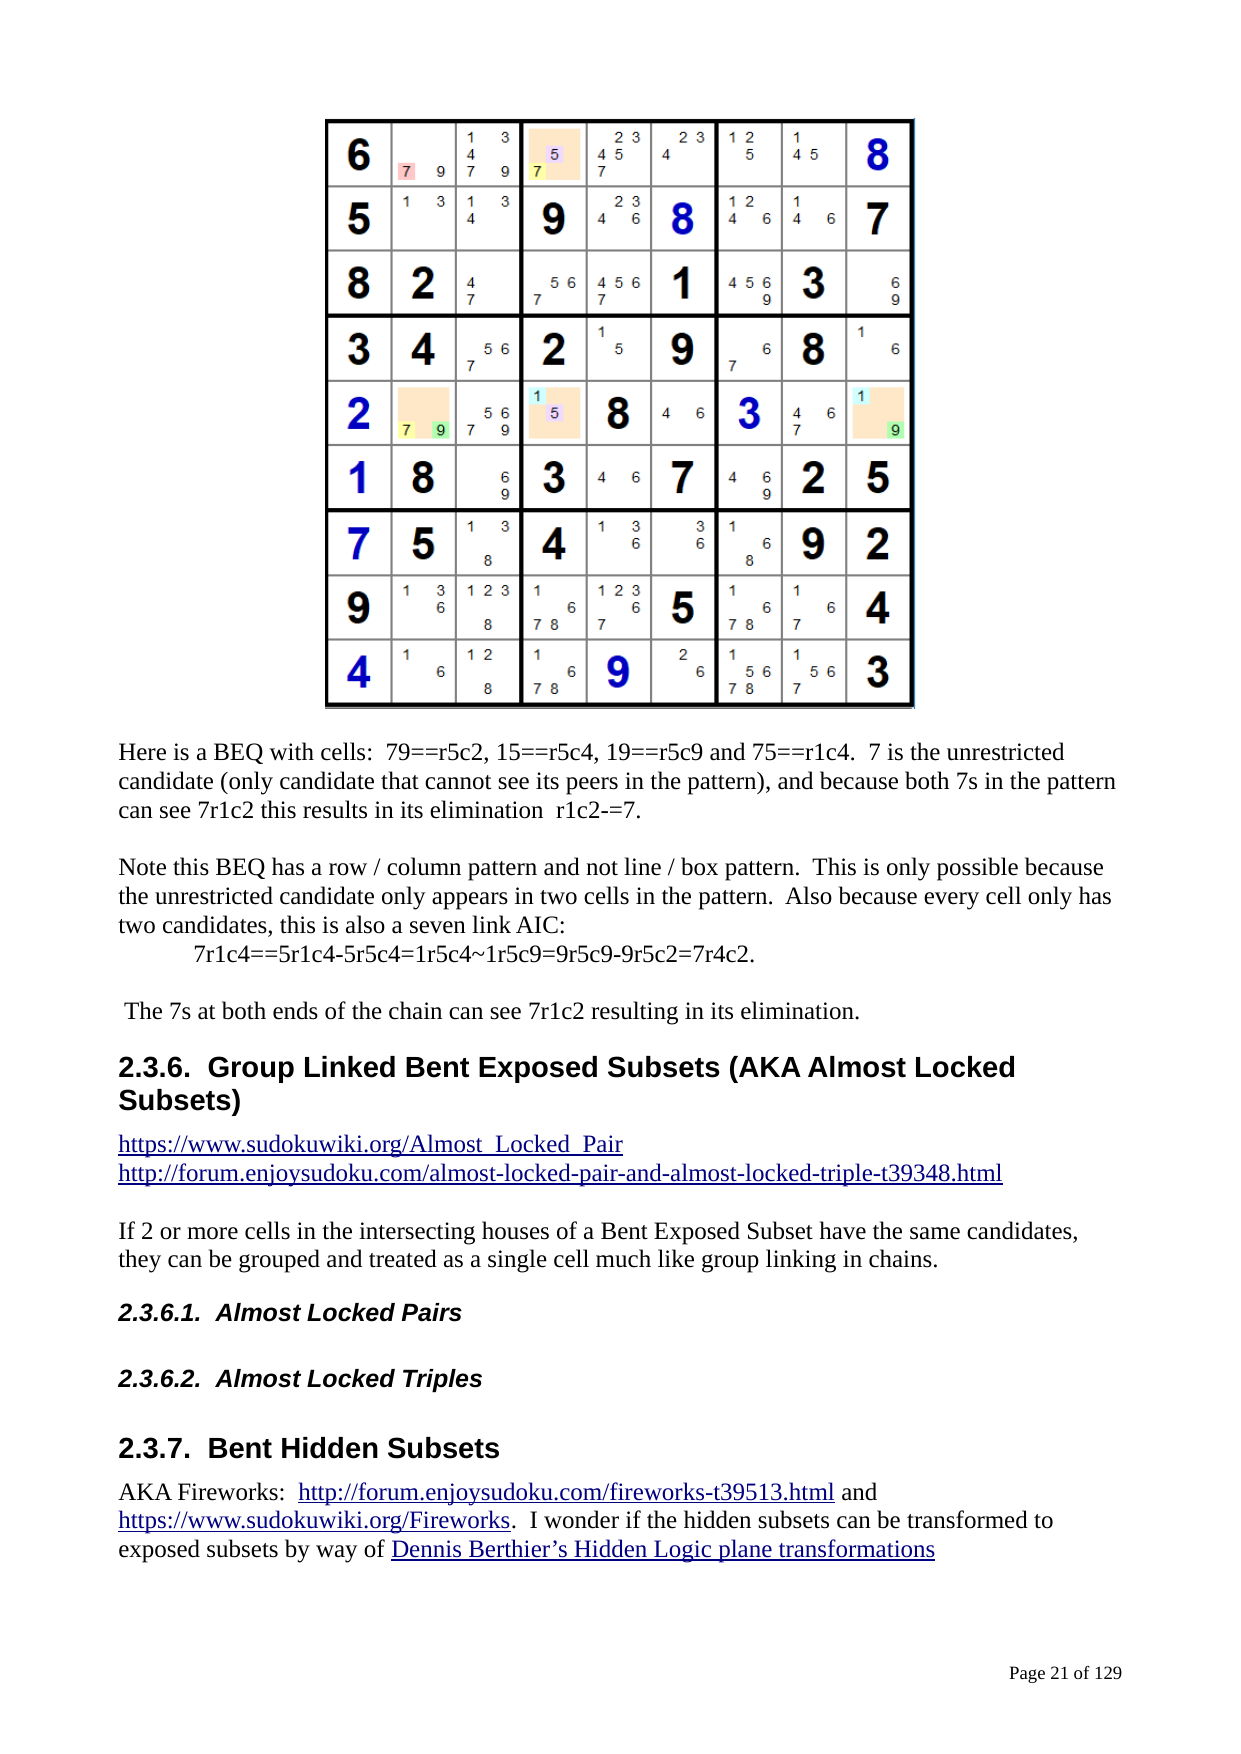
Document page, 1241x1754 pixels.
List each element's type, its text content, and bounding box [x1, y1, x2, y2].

text If 2 or more cells in the intersecting houses of a Bent Exposed Subset have the same candidates, they can be grouped and treated as a single cell much like group linking in chains. [118, 1216, 1122, 1273]
subtitle Bent Hidden Subsets [118, 1431, 1122, 1464]
text 7r1c4==5r1c4-5r5c4=1r5c4~1r5c9=9r5c9-9r5c2=7r4c2. [118, 939, 1122, 967]
text http://forum.enjoysudoku.com/almost-locked-pair-and-almost-locked-triple-t39348.html [118, 1158, 1122, 1187]
text The 7s at both ends of the chain can see 7r1c2 resulting in its elimination. [118, 996, 1122, 1025]
subtitle Group Linked Bent Exposed Subsets (AKA Almost Locked Subsets) [118, 1050, 1122, 1117]
text https://www.sudokuwiki.org/Almost_Locked_Pair [118, 1129, 1122, 1158]
text Note this BEQ has a row / column pattern and not line / box pattern. This is only possible because the unrestricted candidate only appears in two cells in the pattern. Also because every cell only has two candidates, this is also a seven link AIC: [118, 852, 1122, 939]
subtitle Almost Locked Pairs [118, 1298, 1122, 1327]
text Here is a BEQ with cells: 79==r5c2, 15==r5c4, 19==r5c9 and 75==r1c4. 7 is the unrestricted candidate (only candidate that cannot see its peers in the pattern), and because both 7s in the pattern can see 7r1c2 this results in its elimination r1c2-=7. [118, 737, 1122, 824]
text AKA Fireworks: http://forum.enjoysudoku.com/fireworks-t39513.html and https://www.sudokuwiki.org/Fireworks. I wonder if the hidden subsets can be transformed to exposed subsets by way of Dennis Berthier’s Hidden Logic plane transformations [118, 1477, 1122, 1563]
picture [325, 118, 916, 709]
subtitle Almost Locked Triples [118, 1364, 1122, 1393]
